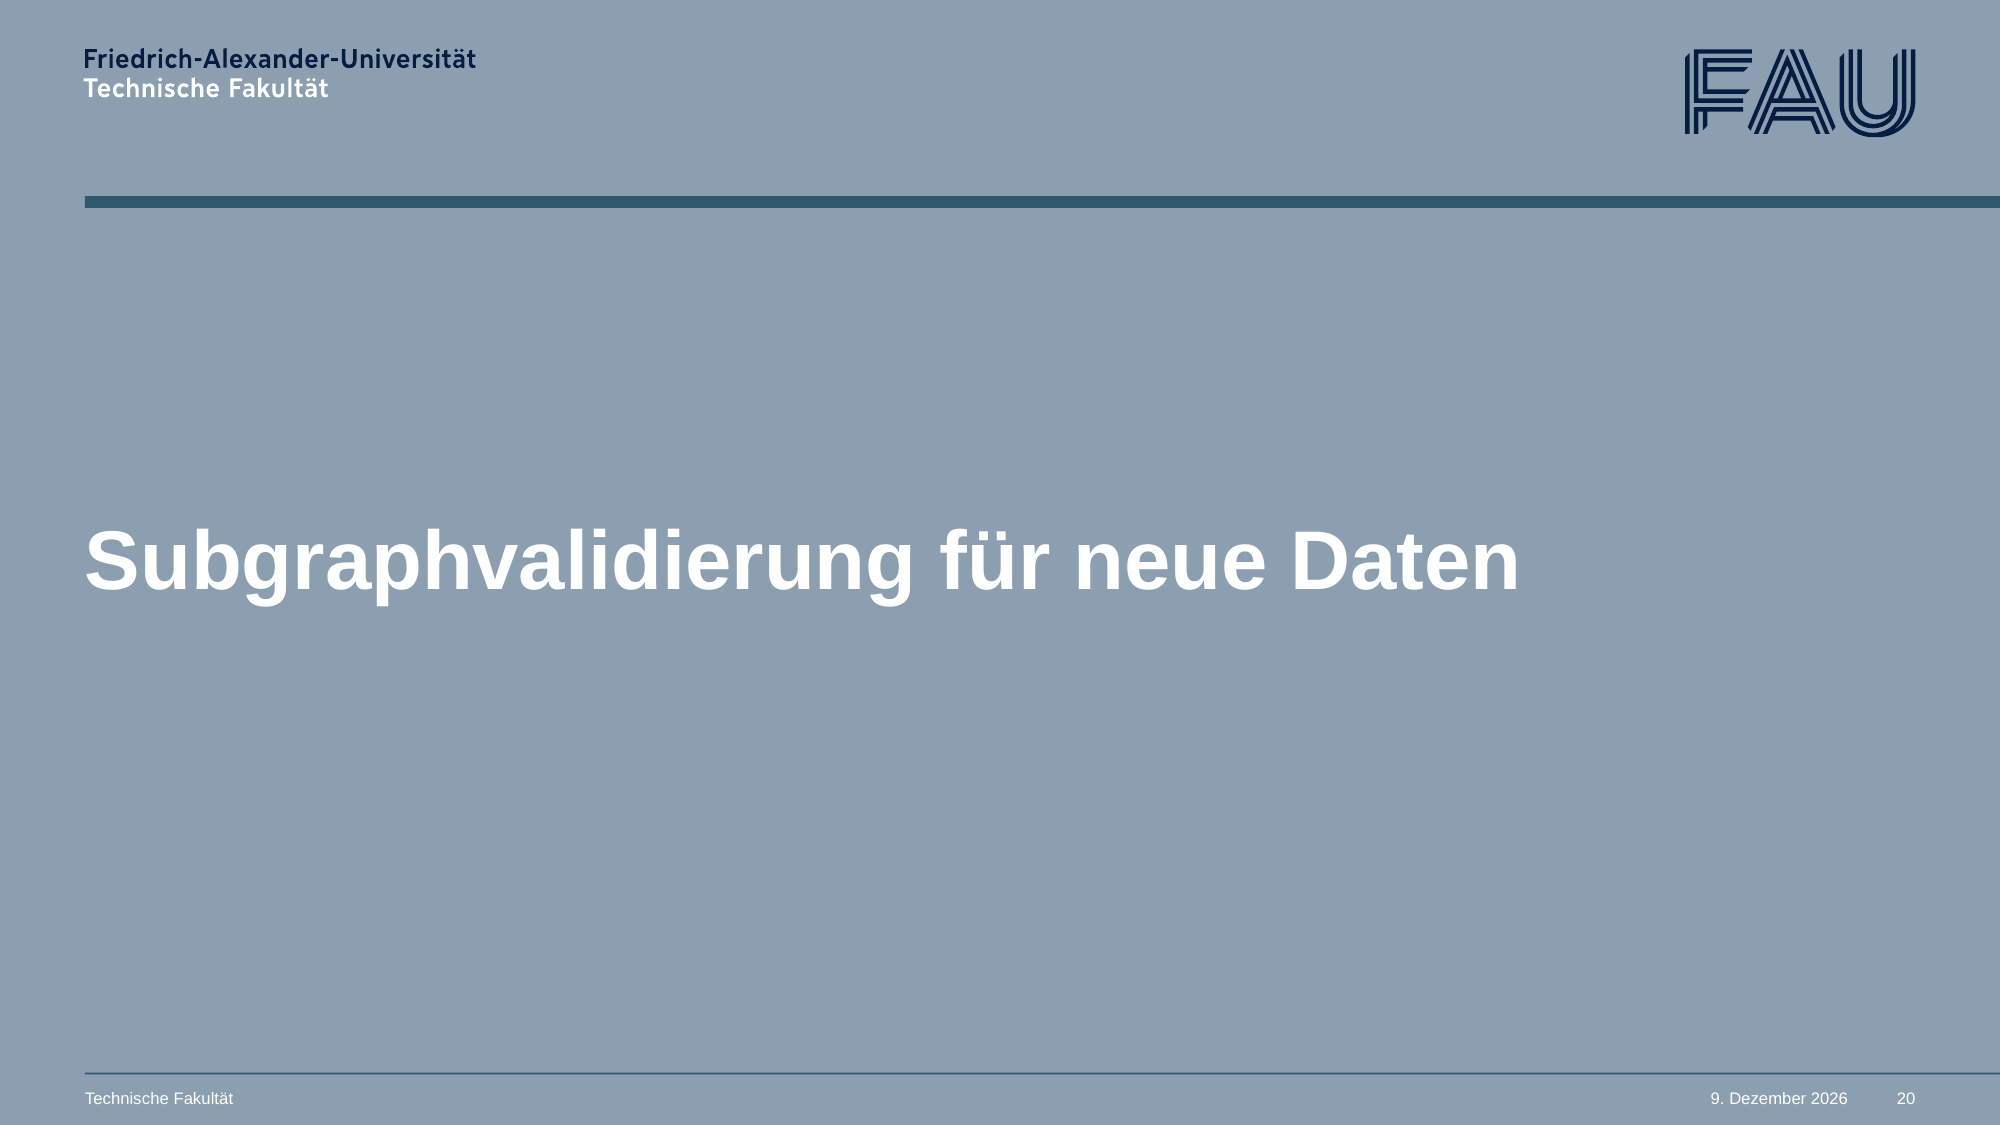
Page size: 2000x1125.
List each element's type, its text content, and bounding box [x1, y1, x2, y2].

title Subgraphvalidierung für neue Daten [84, 471, 1916, 654]
